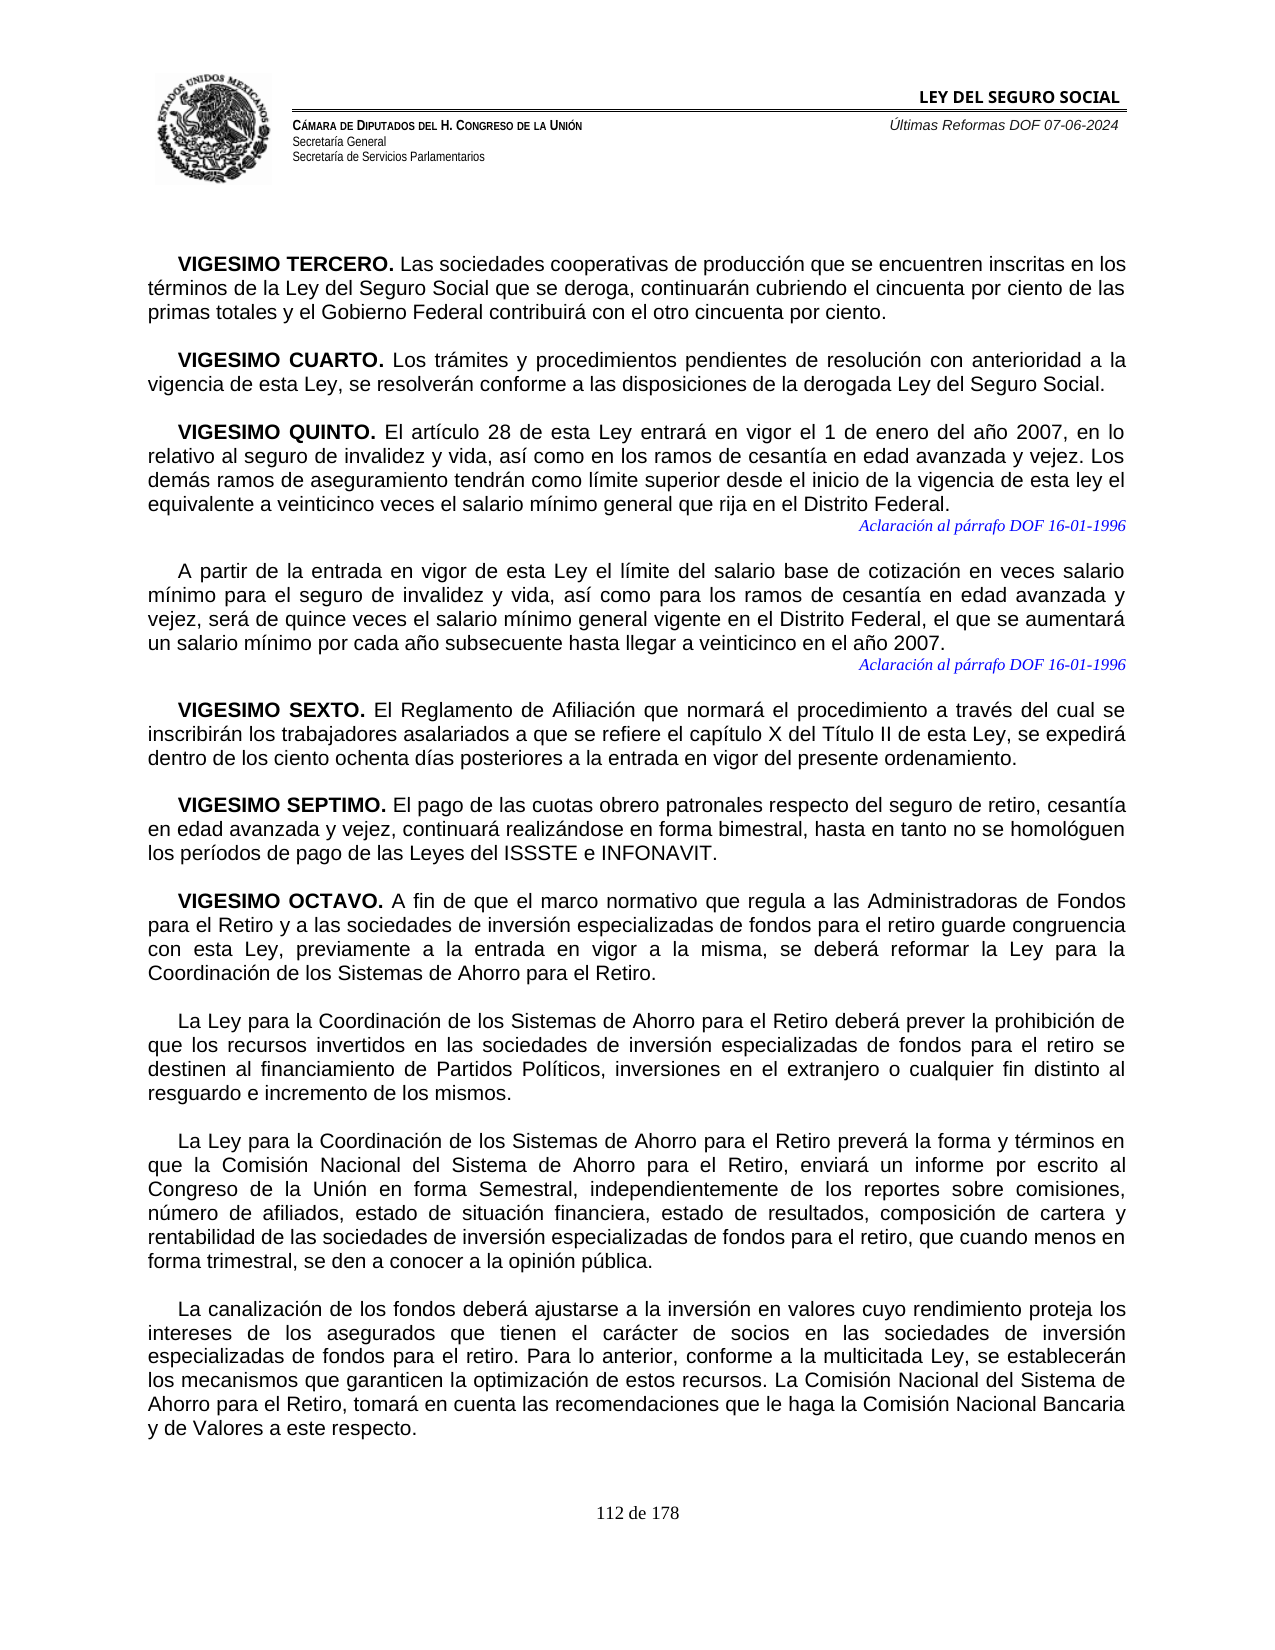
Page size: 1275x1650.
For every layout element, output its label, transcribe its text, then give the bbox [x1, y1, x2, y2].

text VIGESIMO QUINTO. El artículo 28 de esta Ley entrará en vigor el 1 de enero del año 2007, en lo relativo al seguro de invalidez y vida, así como en los ramos de cesantía en edad avanzada y vejez. Los demás ramos de aseguramiento tendrán como límite superior desde el inicio de la vigencia de esta ley el equivalente a veinticinco veces el salario mínimo general que rija en el Distrito Federal. [148, 419, 1127, 515]
text VIGESIMO TERCERO. Las sociedades cooperativas de producción que se encuentren inscritas en los términos de la Ley del Seguro Social que se deroga, continuarán cubriendo el cincuenta por ciento de las primas totales y el Gobierno Federal contribuirá con el otro cincuenta por ciento. [148, 252, 1127, 324]
text Aclaración al párrafo DOF 16-01-1996 [148, 654, 1127, 673]
text VIGESIMO CUARTO. Los trámites y procedimientos pendientes de resolución con anterioridad a la vigencia de esta Ley, se resolverán conforme a las disposiciones de la derogada Ley del Seguro Social. [148, 348, 1127, 396]
text Aclaración al párrafo DOF 16-01-1996 [148, 515, 1127, 534]
text A partir de la entrada en vigor de esta Ley el límite del salario base de cotización en veces salario mínimo para el seguro de invalidez y vida, así como para los ramos de cesantía en edad avanzada y vejez, será de quince veces el salario mínimo general vigente en el Distrito Federal, el que se aumentará un salario mínimo por cada año subsecuente hasta llegar a veinticinco en el año 2007. [148, 558, 1127, 654]
text La canalización de los fondos deberá ajustarse a la inversión en valores cuyo rendimiento proteja los intereses de los asegurados que tienen el carácter de socios en las sociedades de inversión especializadas de fondos para el retiro. Para lo anterior, conforme a la multicitada Ley, se establecerán los mecanismos que garanticen la optimización de estos recursos. La Comisión Nacional del Sistema de Ahorro para el Retiro, tomará en cuenta las recomendaciones que le haga la Comisión Nacional Bancaria y de Valores a este respecto. [148, 1296, 1127, 1440]
text La Ley para la Coordinación de los Sistemas de Ahorro para el Retiro preverá la forma y términos en que la Comisión Nacional del Sistema de Ahorro para el Retiro, enviará un informe por escrito al Congreso de la Unión en forma Semestral, independientemente de los reportes sobre comisiones, número de afiliados, estado de situación financiera, estado de resultados, composición de cartera y rentabilidad de las sociedades de inversión especializadas de fondos para el retiro, que cuando menos en forma trimestral, se den a conocer a la opinión pública. [148, 1129, 1127, 1272]
text VIGESIMO SEPTIMO. El pago de las cuotas obrero patronales respecto del seguro de retiro, cesantía en edad avanzada y vejez, continuará realizándose en forma bimestral, hasta en tanto no se homológuen los períodos de pago de las Leyes del ISSSTE e INFONAVIT. [148, 793, 1127, 865]
text VIGESIMO SEXTO. El Reglamento de Afiliación que normará el procedimiento a través del cual se inscribirán los trabajadores asalariados a que se refiere el capítulo X del Título II de esta Ley, se expedirá dentro de los ciento ochenta días posteriores a la entrada en vigor del presente ordenamiento. [148, 697, 1127, 769]
text La Ley para la Coordinación de los Sistemas de Ahorro para el Retiro deberá prever la prohibición de que los recursos invertidos en las sociedades de inversión especializadas de fondos para el retiro se destinen al financiamiento de Partidos Políticos, inversiones en el extranjero o cualquier fin distinto al resguardo e incremento de los mismos. [148, 1009, 1127, 1105]
text VIGESIMO OCTAVO. A fin de que el marco normativo que regula a las Administradoras de Fondos para el Retiro y a las sociedades de inversión especializadas de fondos para el retiro guarde congruencia con esta Ley, previamente a la entrada en vigor a la misma, se deberá reformar la Ley para la Coordinación de los Sistemas de Ahorro para el Retiro. [148, 889, 1127, 985]
